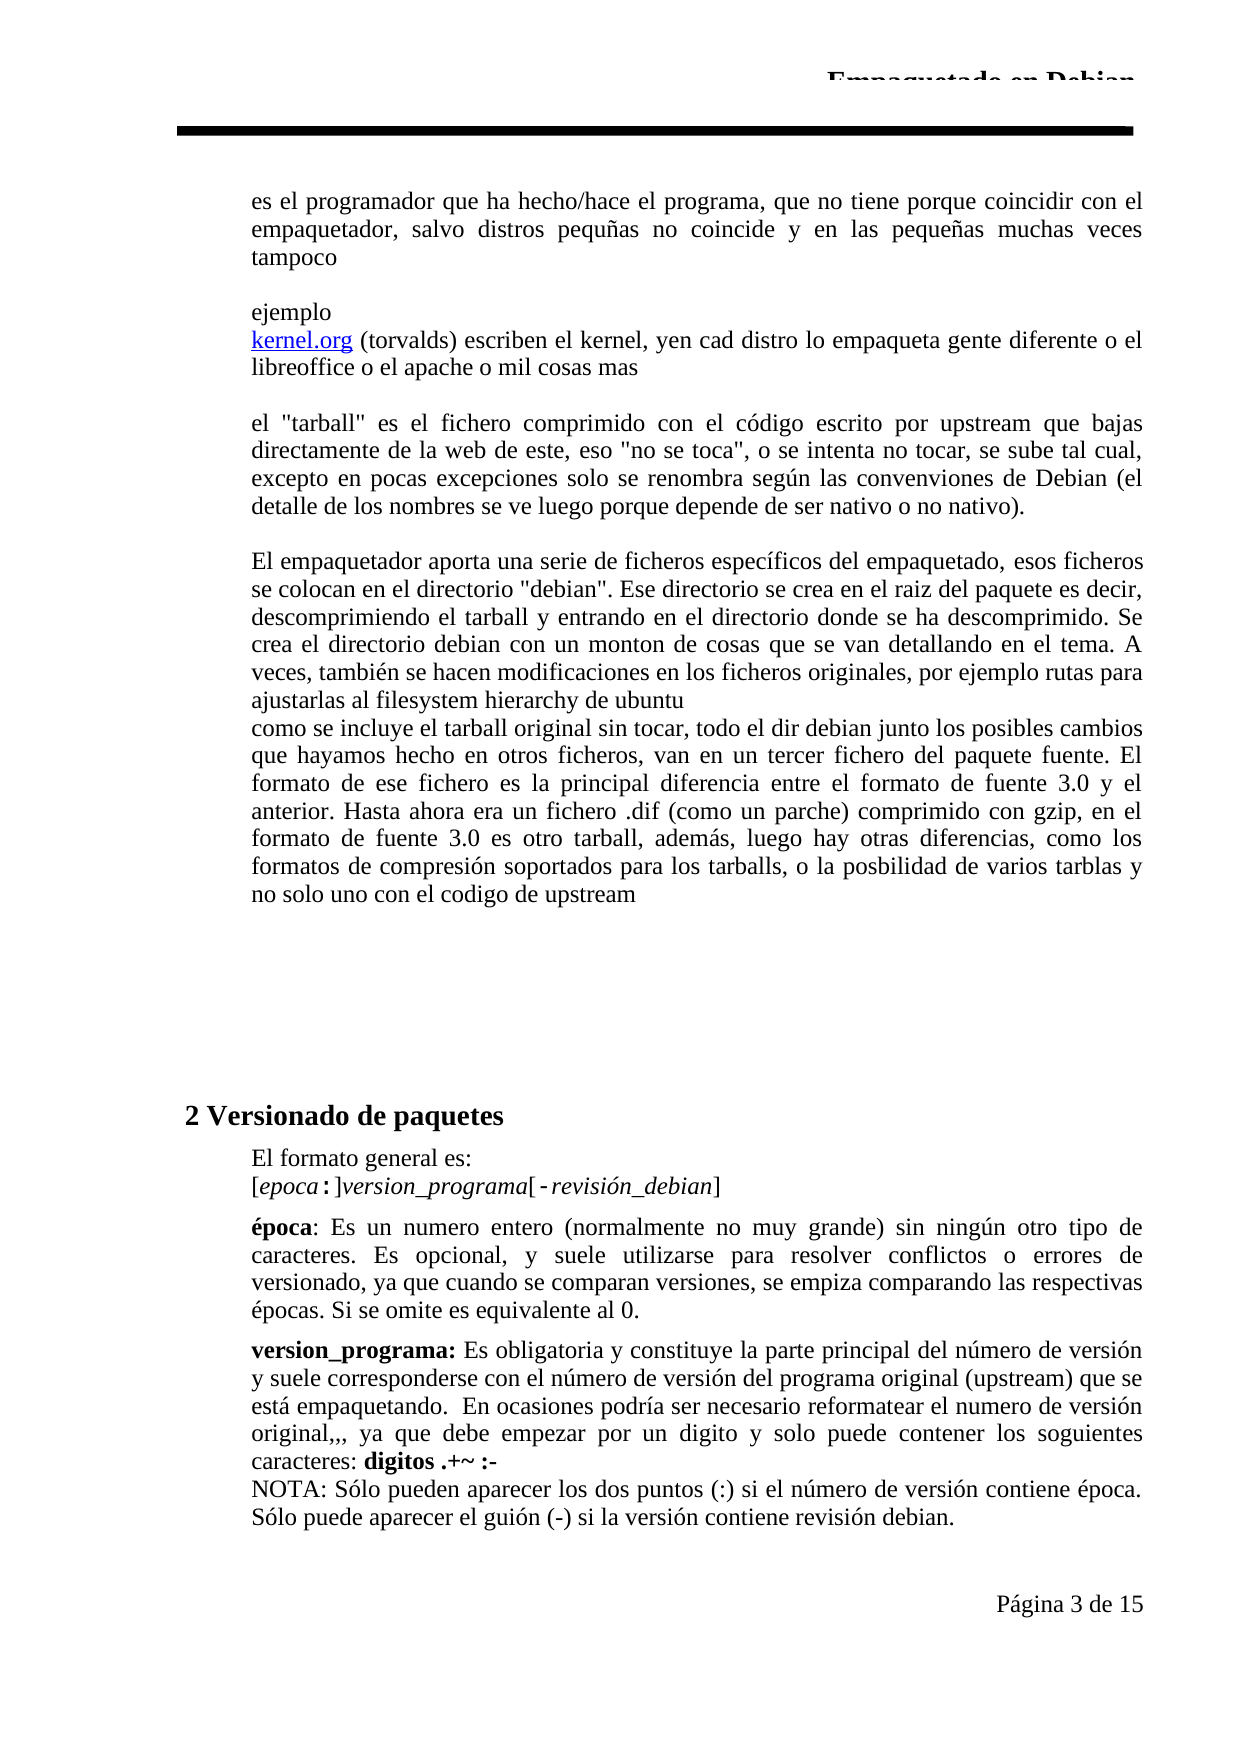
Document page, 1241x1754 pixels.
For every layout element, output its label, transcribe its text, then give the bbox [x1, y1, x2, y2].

text ejemplo [251, 298, 1144, 326]
text [epoca:]version_programa[-revisión_debian] [251, 1171, 1144, 1201]
subtitle Versionado de paquetes [177, 1099, 1144, 1131]
text el "tarball" es el fichero comprimido con el código escrito por upstream que bajas directamente de la web de este, eso "no se toca", o se intenta no tocar, se sube tal cual, excepto en pocas excepciones solo se renombra según las convenviones de Debian (el detalle de los nombres se ve luego porque depende de ser nativo o no nativo). [251, 409, 1144, 520]
text kernel.org (torvalds) escriben el kernel, yen cad distro lo empaqueta gente diferente o el libreoffice o el apache o mil cosas mas [251, 326, 1144, 381]
text como se incluye el tarball original sin tocar, todo el dir debian junto los posibles cambios que hayamos hecho en otros ficheros, van en un tercer fichero del paquete fuente. El formato de ese fichero es la principal diferencia entre el formato de fuente 3.0 y el anterior. Hasta ahora era un fichero .dif (como un parche) comprimido con gzip, en el formato de fuente 3.0 es otro tarball, además, luego hay otras diferencias, como los formatos de compresión soportados para los tarballs, o la posbilidad de varios tarblas y no solo uno con el codigo de upstream [251, 714, 1144, 908]
text El empaquetador aporta una serie de ficheros específicos del empaquetado, esos ficheros se colocan en el directorio "debian". Ese directorio se crea en el raiz del paquete es decir, descomprimiendo el tarball y entrando en el directorio donde se ha descomprimido. Se crea el directorio debian con un monton de cosas que se van detallando en el tema. A veces, también se hacen modificaciones en los ficheros originales, por ejemplo rutas para ajustarlas al filesystem hierarchy de ubuntu [251, 547, 1144, 714]
text es el programador que ha hecho/hace el programa, que no tiene porque coincidir con el empaquetador, salvo distros pequñas no coincide y en las pequeñas muchas veces tampoco [251, 187, 1144, 270]
text El formato general es: [251, 1144, 1144, 1171]
text version_programa: Es obligatoria y constituye la parte principal del número de versión y suele corresponderse con el número de versión del programa original (upstream) que se está empaquetando. En ocasiones podría ser necesario reformatear el numero de versión original,,, ya que debe empezar por un digito y solo puede contener los soguientes caracteres: digitos .+~ :- NOTA: Sólo pueden aparecer los dos puntos (:) si el número de versión contiene época. Sólo puede aparecer el guión (-) si la versión contiene revisión debian. [251, 1336, 1144, 1530]
text época: Es un numero entero (normalmente no muy grande) sin ningún otro tipo de caracteres. Es opcional, y suele utilizarse para resolver conflictos o errores de versionado, ya que cuando se comparan versiones, se empiza comparando las respectivas épocas. Si se omite es equivalente al 0. [251, 1213, 1144, 1324]
